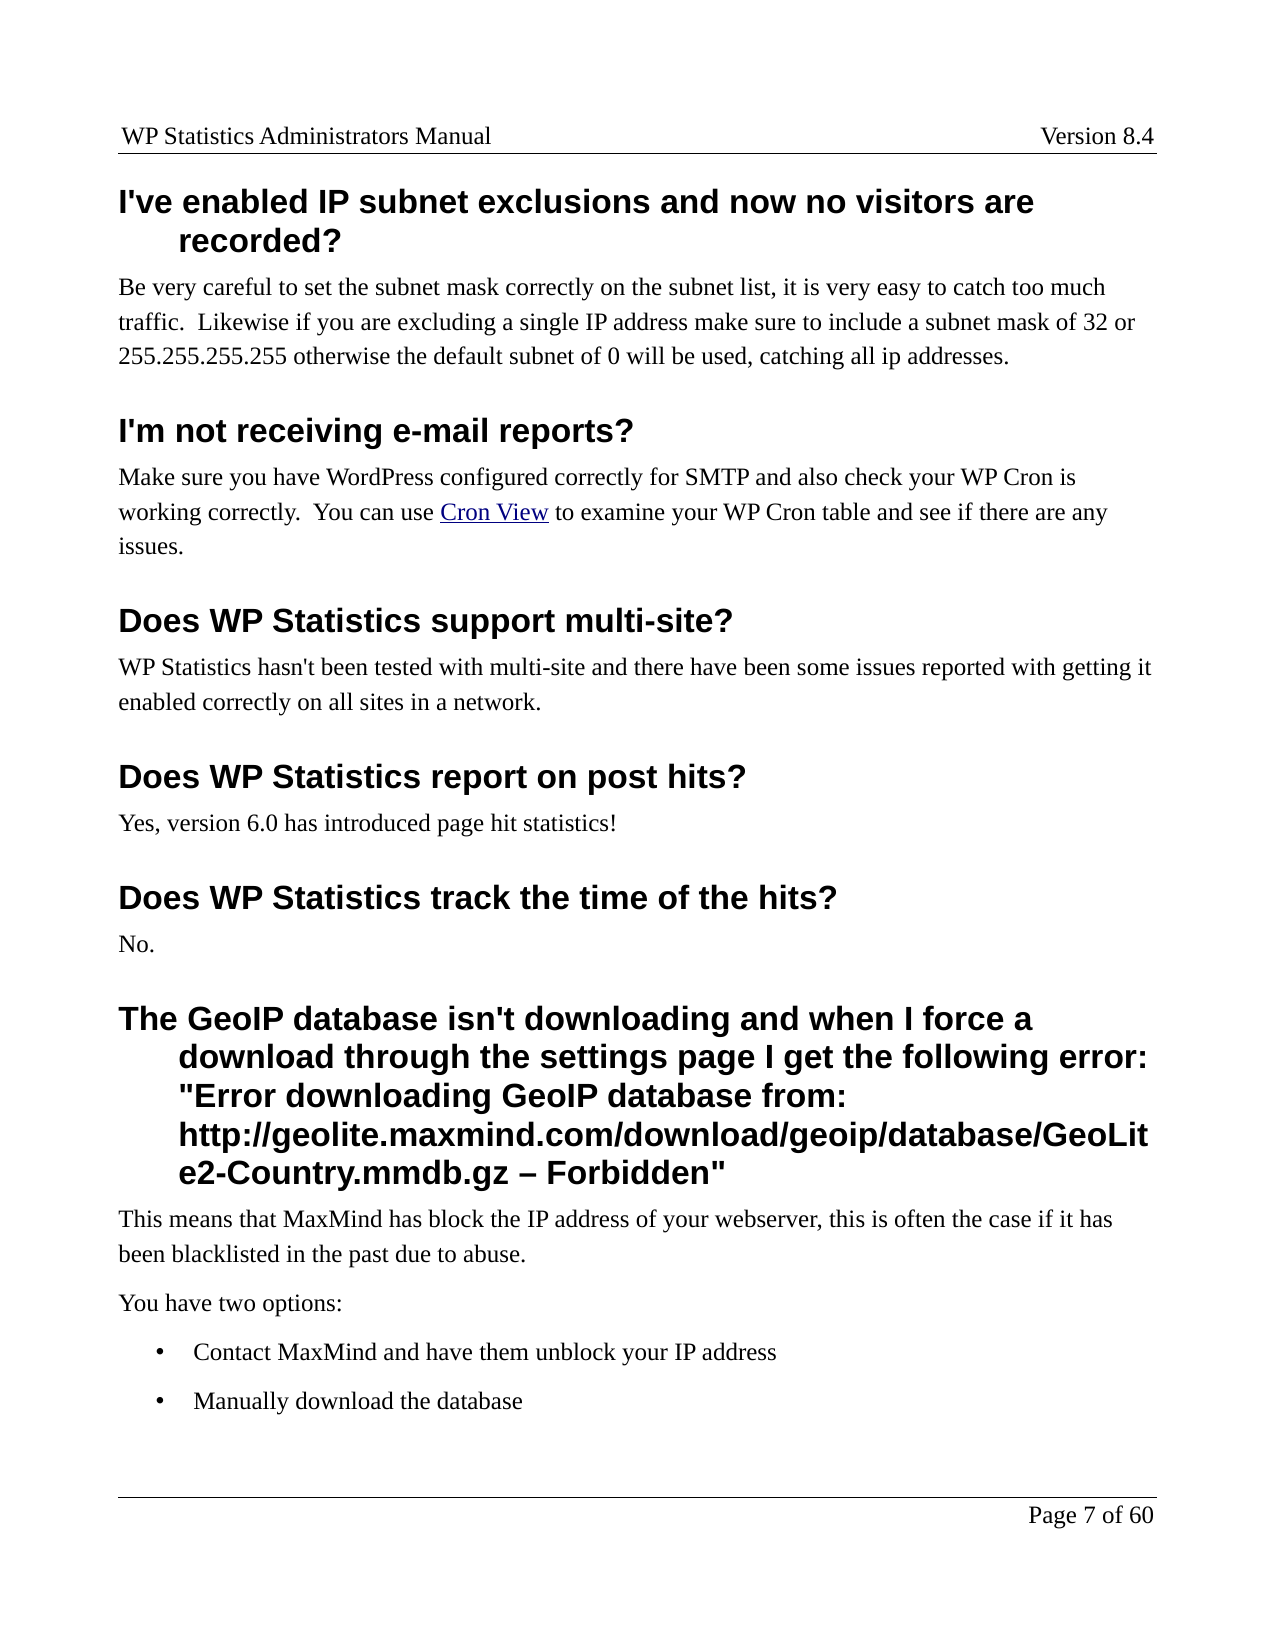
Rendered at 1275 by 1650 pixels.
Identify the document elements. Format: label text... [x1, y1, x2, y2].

subtitle Does WP Statistics support multi-site? [118, 601, 1157, 639]
text This means that MaxMind has block the IP address of your webserver, this is often the case if it has been blacklisted in the past due to abuse. [118, 1204, 1157, 1267]
subtitle Does WP Statistics report on post hits? [118, 756, 1157, 795]
text Be very careful to set the subnet mask correctly on the subnet list, it is very easy to catch too much traffic. Likewise if you are excluding a single IP address make sure to include a subnet mask of 32 or 255.255.255.255 otherwise the default subnet of 0 will be used, catching all ip addresses. [118, 272, 1157, 370]
text No. [118, 929, 1157, 957]
subtitle I'm not receiving e-mail reports? [118, 411, 1157, 449]
text Yes, version 6.0 has introduced page hit statistics! [118, 808, 1157, 836]
subtitle The GeoIP database isn't downloading and when I force a download through the settings page I get the following error: "Error downloading GeoIP database from: http://geolite.maxmind.com/download/geoip/database/GeoLite2-Country.mmdb.gz – Forbidden" [118, 998, 1157, 1192]
text You have two options: [118, 1288, 1157, 1317]
subtitle I've enabled IP subnet exclusions and now no visitors are recorded? [118, 182, 1157, 259]
list Contact MaxMind and have them unblock your IP address [156, 1337, 1157, 1366]
text WP Statistics hasn't been tested with multi-site and there have been some issues reported with getting it enabled correctly on all sites in a network. [118, 652, 1157, 715]
list Manually download the database [156, 1386, 1157, 1415]
subtitle Does WP Statistics track the time of the hits? [118, 877, 1157, 916]
text Make sure you have WordPress configured correctly for SMTP and also check your WP Cron is working correctly. You can use Cron View to examine your WP Cron table and see if there are any issues. [118, 462, 1157, 560]
text [118, 1435, 1157, 1464]
